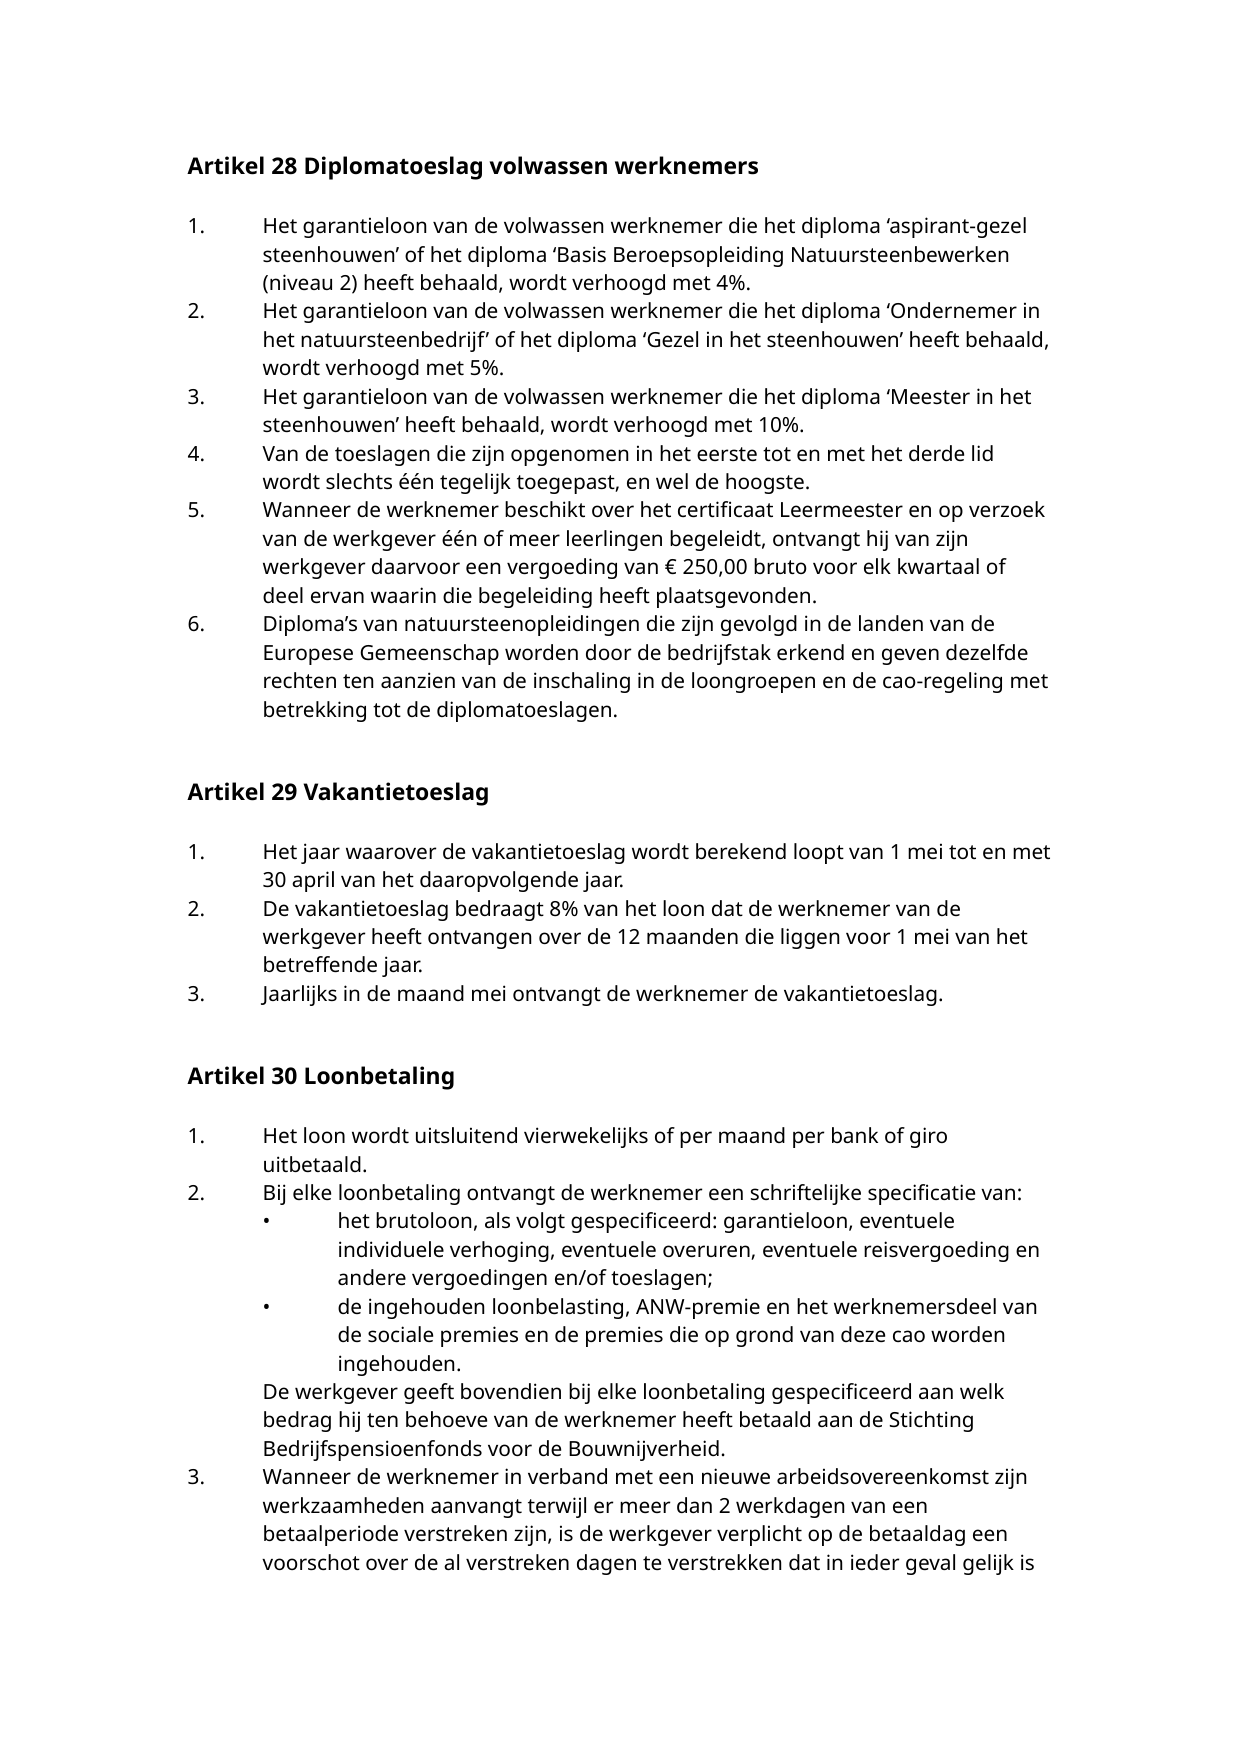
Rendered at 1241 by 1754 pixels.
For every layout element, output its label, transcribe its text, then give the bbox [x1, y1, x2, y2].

subtitle Artikel 30 Loonbetaling [187, 1060, 1053, 1091]
list Bij elke loonbetaling ontvangt de werknemer een schriftelijke specificatie van: [187, 1178, 1053, 1207]
list Het jaar waarover de vakantietoeslag wordt berekend loopt van 1 mei tot en met 30 april van het daaropvolgende jaar. [187, 837, 1053, 894]
list het brutoloon, als volgt gespecificeerd: garantieloon, eventuele individuele verhoging, eventuele overuren, eventuele reisvergoeding en andere vergoedingen en/of toeslagen; [262, 1207, 1053, 1292]
list Van de toeslagen die zijn opgenomen in het eerste tot en met het derde lid wordt slechts één tegelijk toegepast, en wel de hoogste. [187, 439, 1053, 496]
list Wanneer de werknemer in verband met een nieuwe arbeidsovereenkomst zijn werkzaamheden aanvangt terwijl er meer dan 2 werkdagen van een betaalperiode verstreken zijn, is de werkgever verplicht op de betaaldag een voorschot over de al verstreken dagen te verstrekken dat in ieder geval gelijk is [187, 1462, 1053, 1576]
list de ingehouden loonbelasting, ANW-premie en het werknemersdeel van de sociale premies en de premies die op grond van deze cao worden ingehouden. [262, 1292, 1053, 1377]
subtitle Artikel 29 Vakantietoeslag [187, 776, 1053, 807]
list Jaarlijks in de maand mei ontvangt de werknemer de vakantietoeslag. [187, 979, 1053, 1007]
list Diploma’s van natuursteenopleidingen die zijn gevolgd in de landen van de Europese Gemeenschap worden door de bedrijfstak erkend en geven dezelfde rechten ten aanzien van de inschaling in de loongroepen en de cao-regeling met betrekking tot de diplomatoeslagen. [187, 609, 1053, 723]
list Het loon wordt uitsluitend vierwekelijks of per maand per bank of giro uitbetaald. [187, 1121, 1053, 1178]
list De vakantietoeslag bedraagt 8% van het loon dat de werknemer van de werkgever heeft ontvangen over de 12 maanden die liggen voor 1 mei van het betreffende jaar. [187, 894, 1053, 979]
list Het garantieloon van de volwassen werknemer die het diploma ‘aspirant-gezel steenhouwen’ of het diploma ‘Basis Beroepsopleiding Natuursteenbewerken (niveau 2) heeft behaald, wordt verhoogd met 4%. [187, 211, 1053, 297]
list De werkgever geeft bovendien bij elke loonbetaling gespecificeerd aan welk bedrag hij ten behoeve van de werknemer heeft betaald aan de Stichting Bedrijfspensioenfonds voor de Bouwnijverheid. [187, 1377, 1053, 1462]
subtitle Artikel 28 Diplomatoeslag volwassen werknemers [187, 150, 1053, 181]
list Het garantieloon van de volwassen werknemer die het diploma ‘Meester in het steenhouwen’ heeft behaald, wordt verhoogd met 10%. [187, 382, 1053, 439]
list Wanneer de werknemer beschikt over het certificaat Leermeester en op verzoek van de werkgever één of meer leerlingen begeleidt, ontvangt hij van zijn werkgever daarvoor een vergoeding van € 250,00 bruto voor elk kwartaal of deel ervan waarin die begeleiding heeft plaatsgevonden. [187, 496, 1053, 609]
list Het garantieloon van de volwassen werknemer die het diploma ‘Ondernemer in het natuursteenbedrijf’ of het diploma ‘Gezel in het steenhouwen’ heeft behaald, wordt verhoogd met 5%. [187, 297, 1053, 382]
